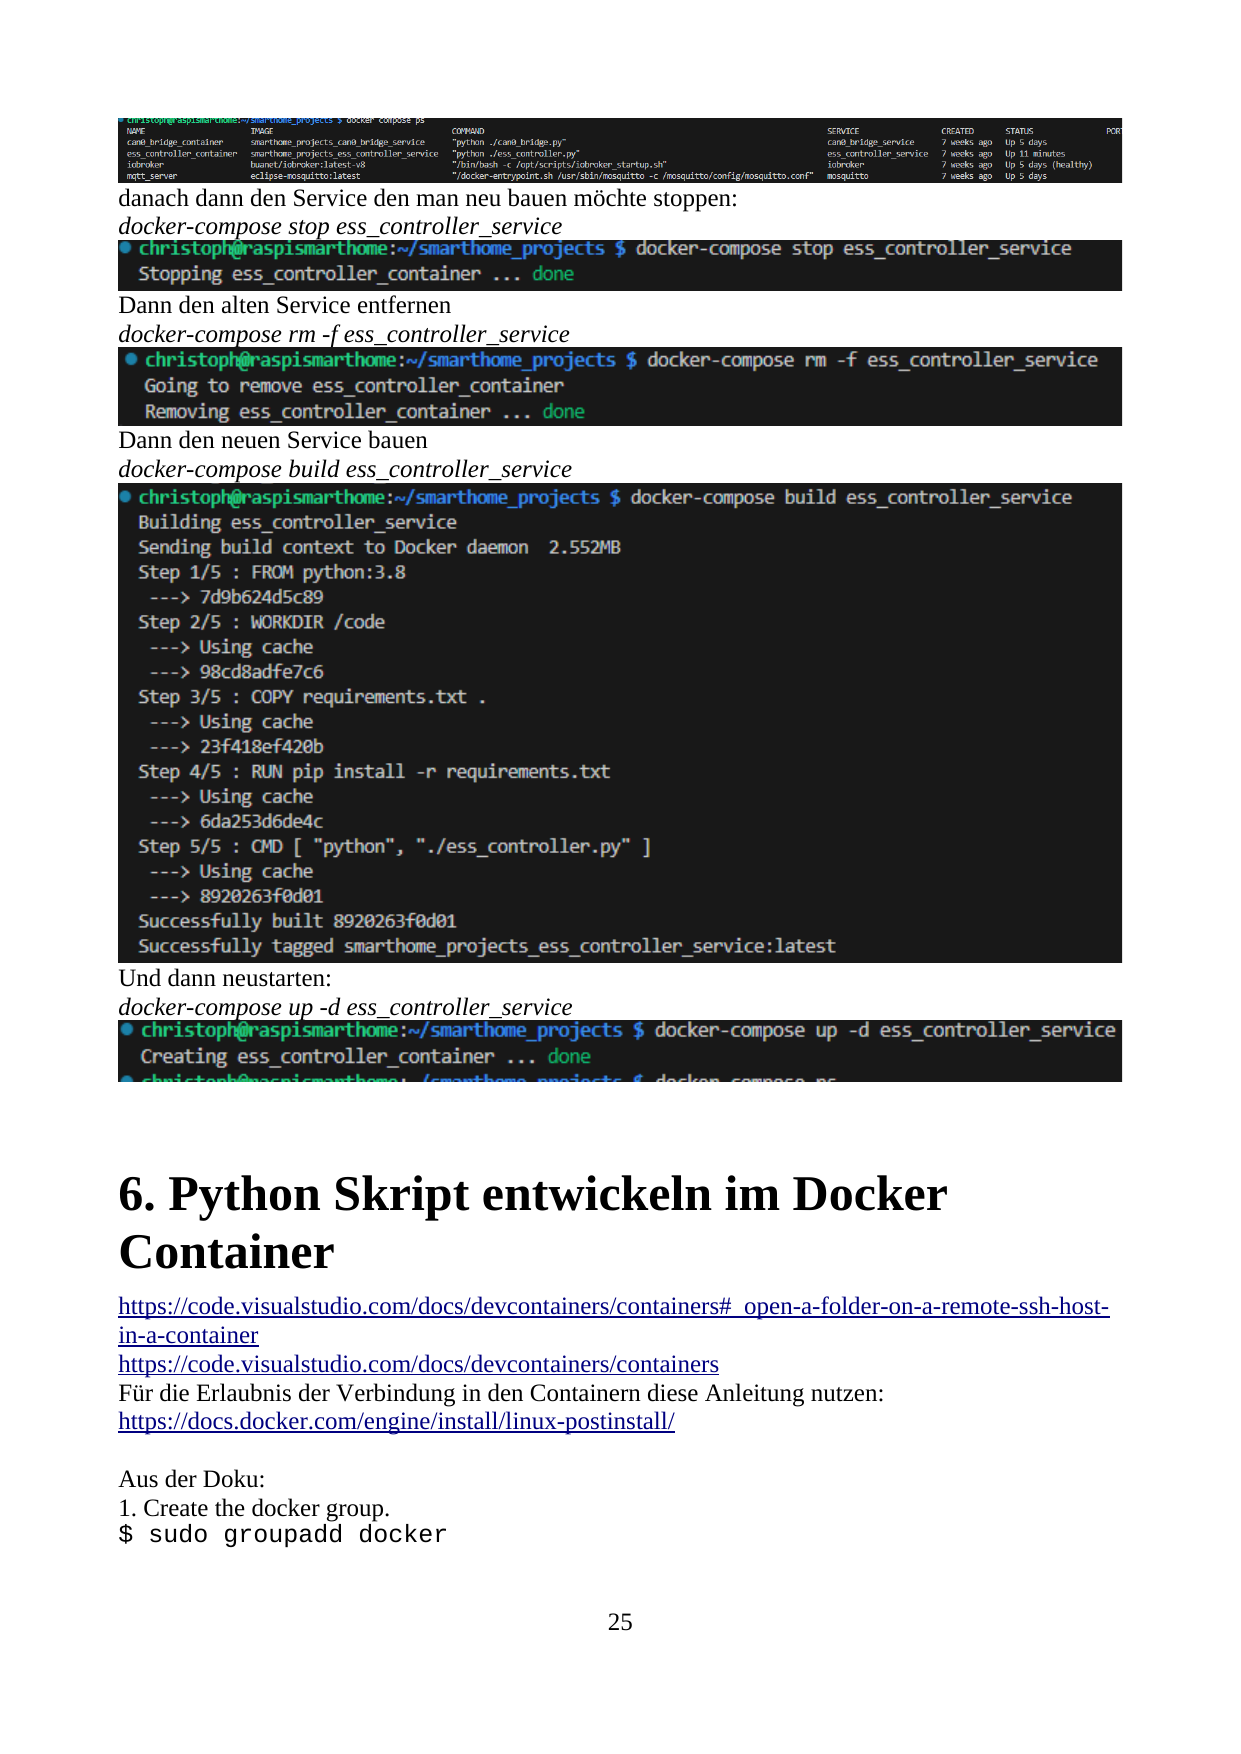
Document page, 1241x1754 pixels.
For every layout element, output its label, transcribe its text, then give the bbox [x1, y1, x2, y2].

text docker-compose stop ess_controller_service [118, 211, 1122, 240]
text danach dann den Service den man neu bauen möchte stoppen: [118, 183, 1122, 211]
text Dann den neuen Service bauen [118, 426, 1122, 454]
text https://docs.docker.com/engine/install/linux-postinstall/ [118, 1406, 1122, 1435]
text https://code.visualstudio.com/docs/devcontainers/containers [118, 1349, 1122, 1378]
text Dann den alten Service entfernen [118, 291, 1122, 319]
text docker-compose rm -f ess_controller_service [118, 319, 1122, 347]
subtitle 6. Python Skript entwickeln im Docker Container [118, 1164, 1122, 1279]
text docker-compose build ess_controller_service [118, 454, 1122, 483]
text $ sudo groupadd docker [118, 1521, 1122, 1550]
text Aus der Doku: [118, 1464, 1122, 1493]
text 1. Create the docker group. [118, 1493, 1122, 1521]
text docker-compose up -d ess_controller_service [118, 992, 1122, 1020]
text Für die Erlaubnis der Verbindung in den Containern diese Anleitung nutzen: [118, 1378, 1122, 1406]
picture [118, 240, 1123, 291]
text https://code.visualstudio.com/docs/devcontainers/containers#_open-a-folder-on-a-remote-ssh-host-in-a-container [118, 1291, 1122, 1349]
picture [118, 347, 1123, 426]
text Und dann neustarten: [118, 963, 1122, 992]
picture [118, 118, 1123, 183]
picture [118, 483, 1123, 963]
picture [118, 1020, 1123, 1082]
